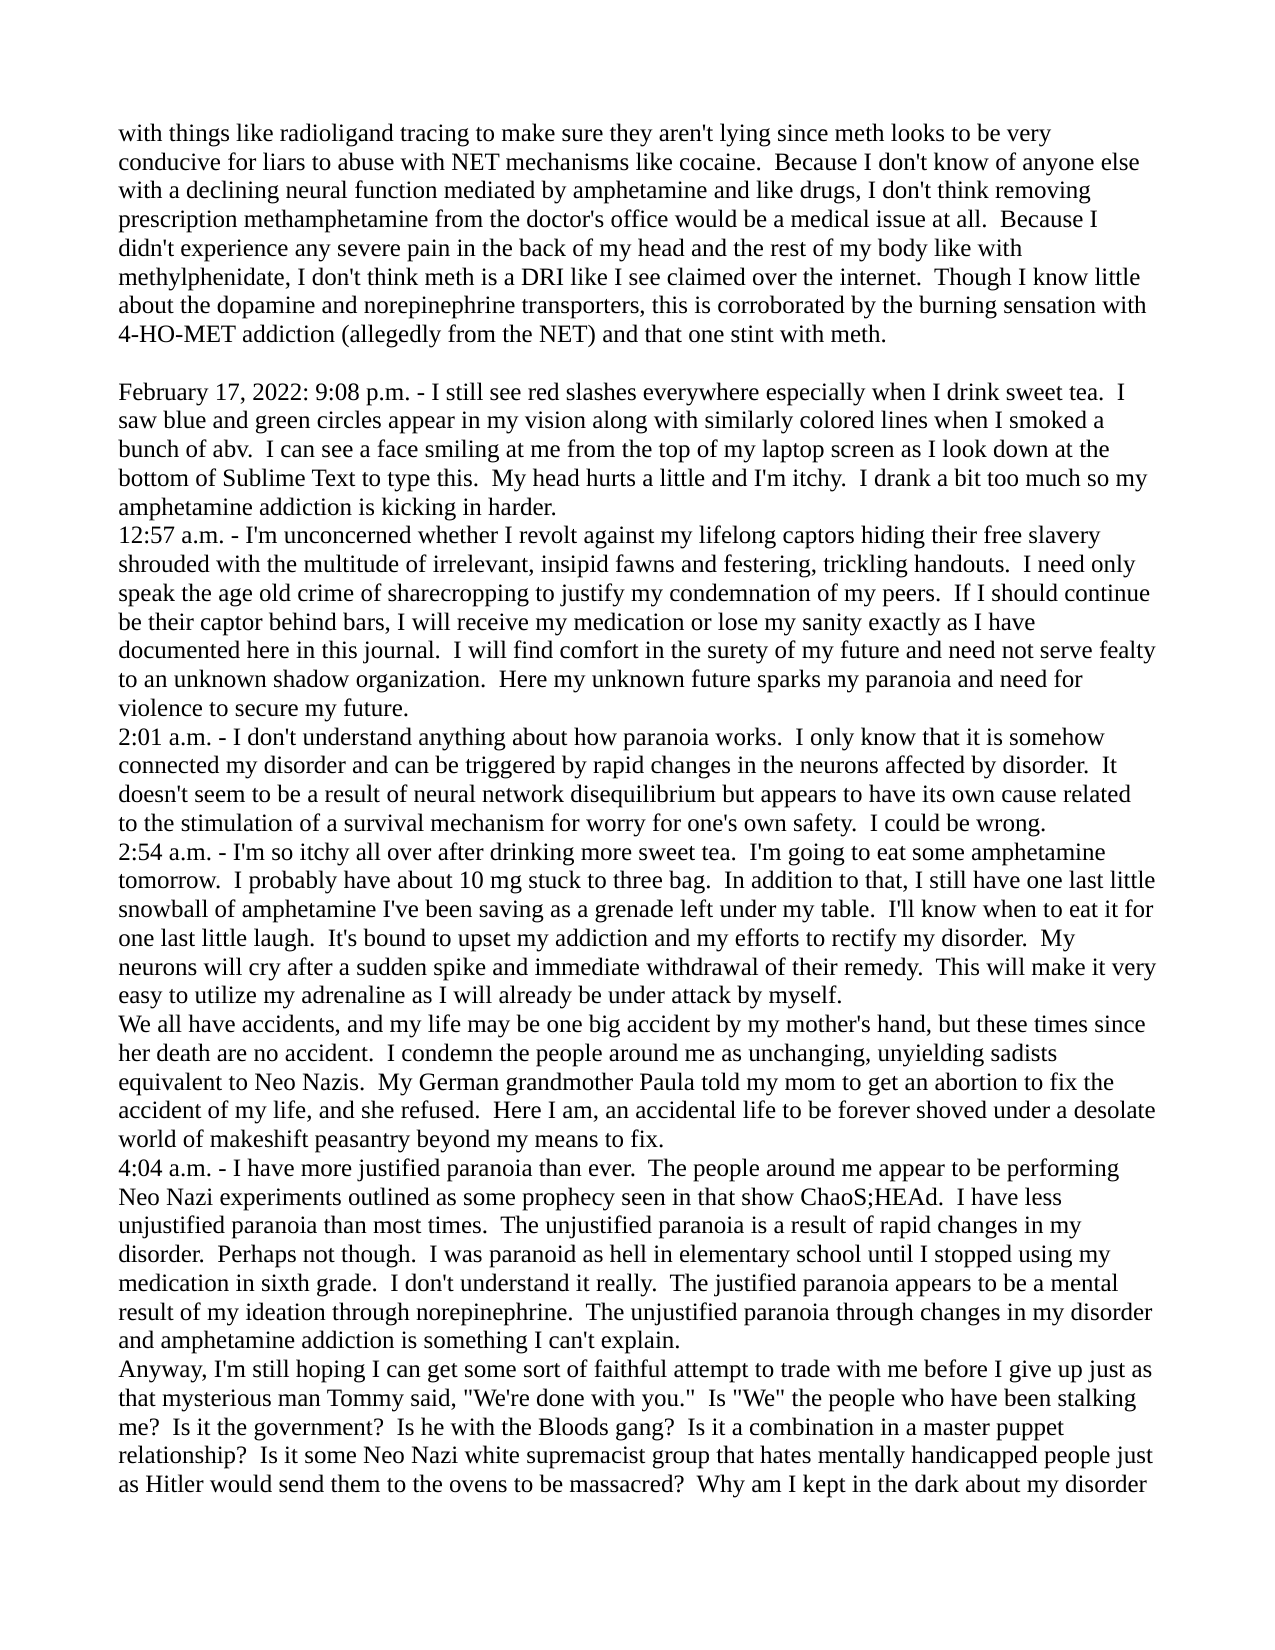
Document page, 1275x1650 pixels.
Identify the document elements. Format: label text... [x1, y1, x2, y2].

text We all have accidents, and my life may be one big accident by my mother's hand, but these times since her death are no accident. I condemn the people around me as unchanging, unyielding sadists equivalent to Neo Nazis. My German grandmother Paula told my mom to get an abortion to fix the accident of my life, and she refused. Here I am, an accidental life to be forever shoved under a desolate world of makeshift peasantry beyond my means to fix. [118, 1009, 1157, 1153]
text with things like radioligand tracing to make sure they aren't lying since meth looks to be very conducive for liars to abuse with NET mechanisms like cocaine. Because I don't know of anyone else with a declining neural function mediated by amphetamine and like drugs, I don't think removing prescription methamphetamine from the doctor's office would be a medical issue at all. Because I didn't experience any severe pain in the back of my head and the rest of my body like with methylphenidate, I don't think meth is a DRI like I see claimed over the internet. Though I know little about the dopamine and norepinephrine transporters, this is corroborated by the burning sensation with 4-HO-MET addiction (allegedly from the NET) and that one stint with meth. [118, 118, 1157, 348]
text 4:04 a.m. - I have more justified paranoia than ever. The people around me appear to be performing Neo Nazi experiments outlined as some prophecy seen in that show ChaoS;HEAd. I have less unjustified paranoia than most times. The unjustified paranoia is a result of rapid changes in my disorder. Perhaps not though. I was paranoid as hell in elementary school until I stopped using my medication in sixth grade. I don't understand it really. The justified paranoia appears to be a mental result of my ideation through norepinephrine. The unjustified paranoia through changes in my disorder and amphetamine addiction is something I can't explain. [118, 1153, 1157, 1354]
text 2:01 a.m. - I don't understand anything about how paranoia works. I only know that it is somehow connected my disorder and can be triggered by rapid changes in the neurons affected by disorder. It doesn't seem to be a result of neural network disequilibrium but appears to have its own cause related to the stimulation of a survival mechanism for worry for one's own safety. I could be wrong. [118, 722, 1157, 837]
text Anyway, I'm still hoping I can get some sort of faithful attempt to trade with me before I give up just as that mysterious man Tommy said, "We're done with you." Is "We" the people who have been stalking me? Is it the government? Is he with the Bloods gang? Is it a combination in a master puppet relationship? Is it some Neo Nazi white supremacist group that hates mentally handicapped people just as Hitler would send them to the ovens to be massacred? Why am I kept in the dark about my disorder [118, 1354, 1157, 1498]
text 2:54 a.m. - I'm so itchy all over after drinking more sweet tea. I'm going to eat some amphetamine tomorrow. I probably have about 10 mg stuck to three bag. In addition to that, I still have one last little snowball of amphetamine I've been saving as a grenade left under my table. I'll know when to eat it for one last little laugh. It's bound to upset my addiction and my efforts to rectify my disorder. My neurons will cry after a sudden spike and immediate withdrawal of their remedy. This will make it very easy to utilize my adrenaline as I will already be under attack by myself. [118, 837, 1157, 1009]
text February 17, 2022: 9:08 p.m. - I still see red slashes everywhere especially when I drink sweet tea. I saw blue and green circles appear in my vision along with similarly colored lines when I smoked a bunch of abv. I can see a face smiling at me from the top of my laptop screen as I look down at the bottom of Sublime Text to type this. My head hurts a little and I'm itchy. I drank a bit too much so my amphetamine addiction is kicking in harder. [118, 377, 1157, 521]
text 12:57 a.m. - I'm unconcerned whether I revolt against my lifelong captors hiding their free slavery shrouded with the multitude of irrelevant, insipid fawns and festering, trickling handouts. I need only speak the age old crime of sharecropping to justify my condemnation of my peers. If I should continue be their captor behind bars, I will receive my medication or lose my sanity exactly as I have documented here in this journal. I will find comfort in the surety of my future and need not serve fealty to an unknown shadow organization. Here my unknown future sparks my paranoia and need for violence to secure my future. [118, 521, 1157, 722]
